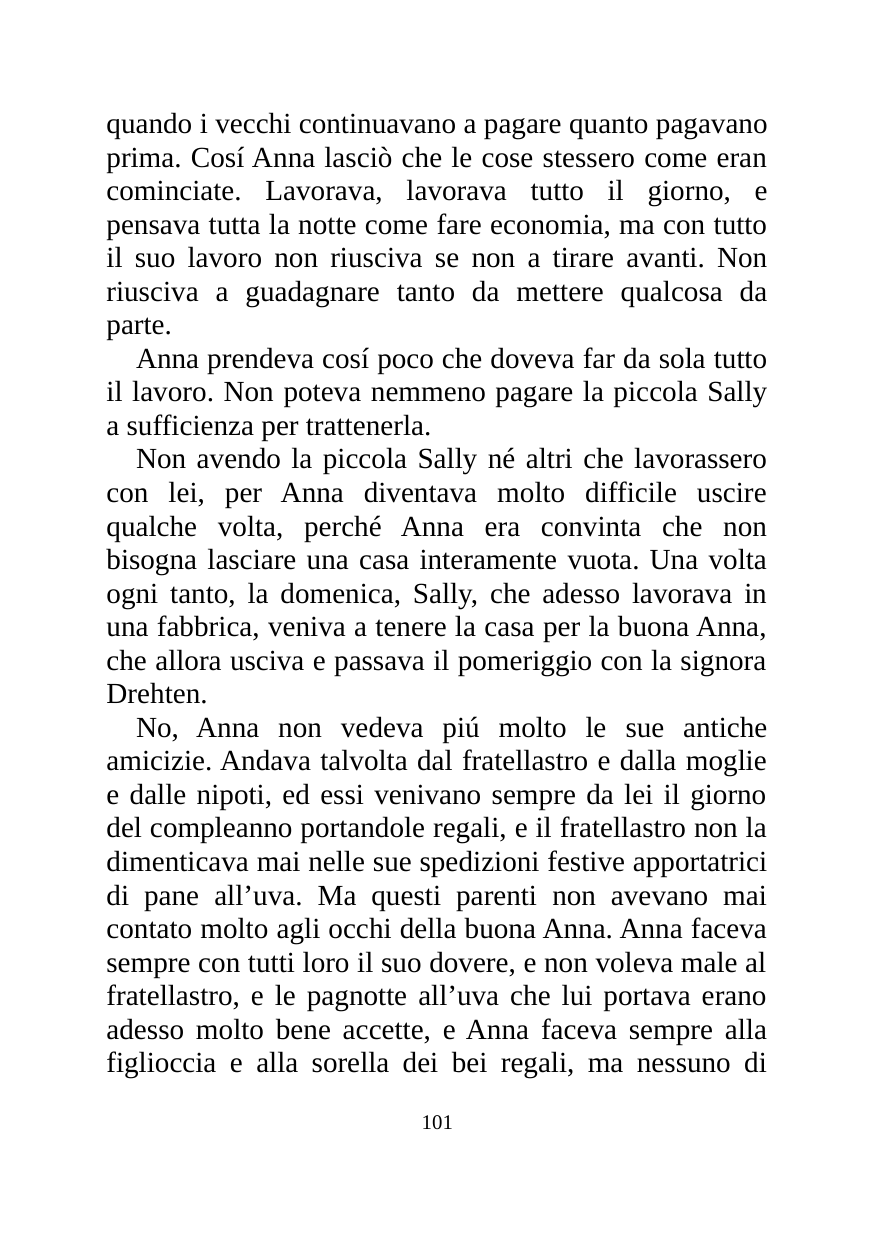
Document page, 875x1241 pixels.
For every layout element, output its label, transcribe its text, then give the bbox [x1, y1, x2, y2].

text Non avendo la piccola Sally né altri che lavorassero con lei, per Anna diventava molto difficile uscire qualche volta, perché Anna era convinta che non bisogna lasciare una casa interamente vuota. Una volta ogni tanto, la domenica, Sally, che adesso lavorava in una fabbrica, veniva a tenere la casa per la buona Anna, che allora usciva e passava il pomeriggio con la signora Drehten. [106, 442, 768, 710]
text quando i vecchi continuavano a pagare quanto pagavano prima. Cosí Anna lasciò che le cose stessero come eran cominciate. Lavorava, lavorava tutto il giorno, e pensava tutta la notte come fare economia, ma con tutto il suo lavoro non riusciva se non a tirare avanti. Non riusciva a guadagnare tanto da mettere qualcosa da parte. [106, 106, 768, 341]
text Anna prendeva cosí poco che doveva far da sola tutto il lavoro. Non poteva nemmeno pagare la piccola Sally a sufficienza per trattenerla. [106, 341, 768, 442]
text No, Anna non vedeva piú molto le sue antiche amicizie. Andava talvolta dal fratellastro e dalla moglie e dalle nipoti, ed essi venivano sempre da lei il giorno del compleanno portandole regali, e il fratellastro non la dimenticava mai nelle sue spedizioni festive apportatrici di pane all’uva. Ma questi parenti non avevano mai contato molto agli occhi della buona Anna. Anna faceva sempre con tutti loro il suo dovere, e non voleva male al fratellastro, e le pagnotte all’uva che lui portava erano adesso molto bene accette, e Anna faceva sempre alla figlioccia e alla sorella dei bei regali, ma nessuno di [106, 710, 768, 1079]
